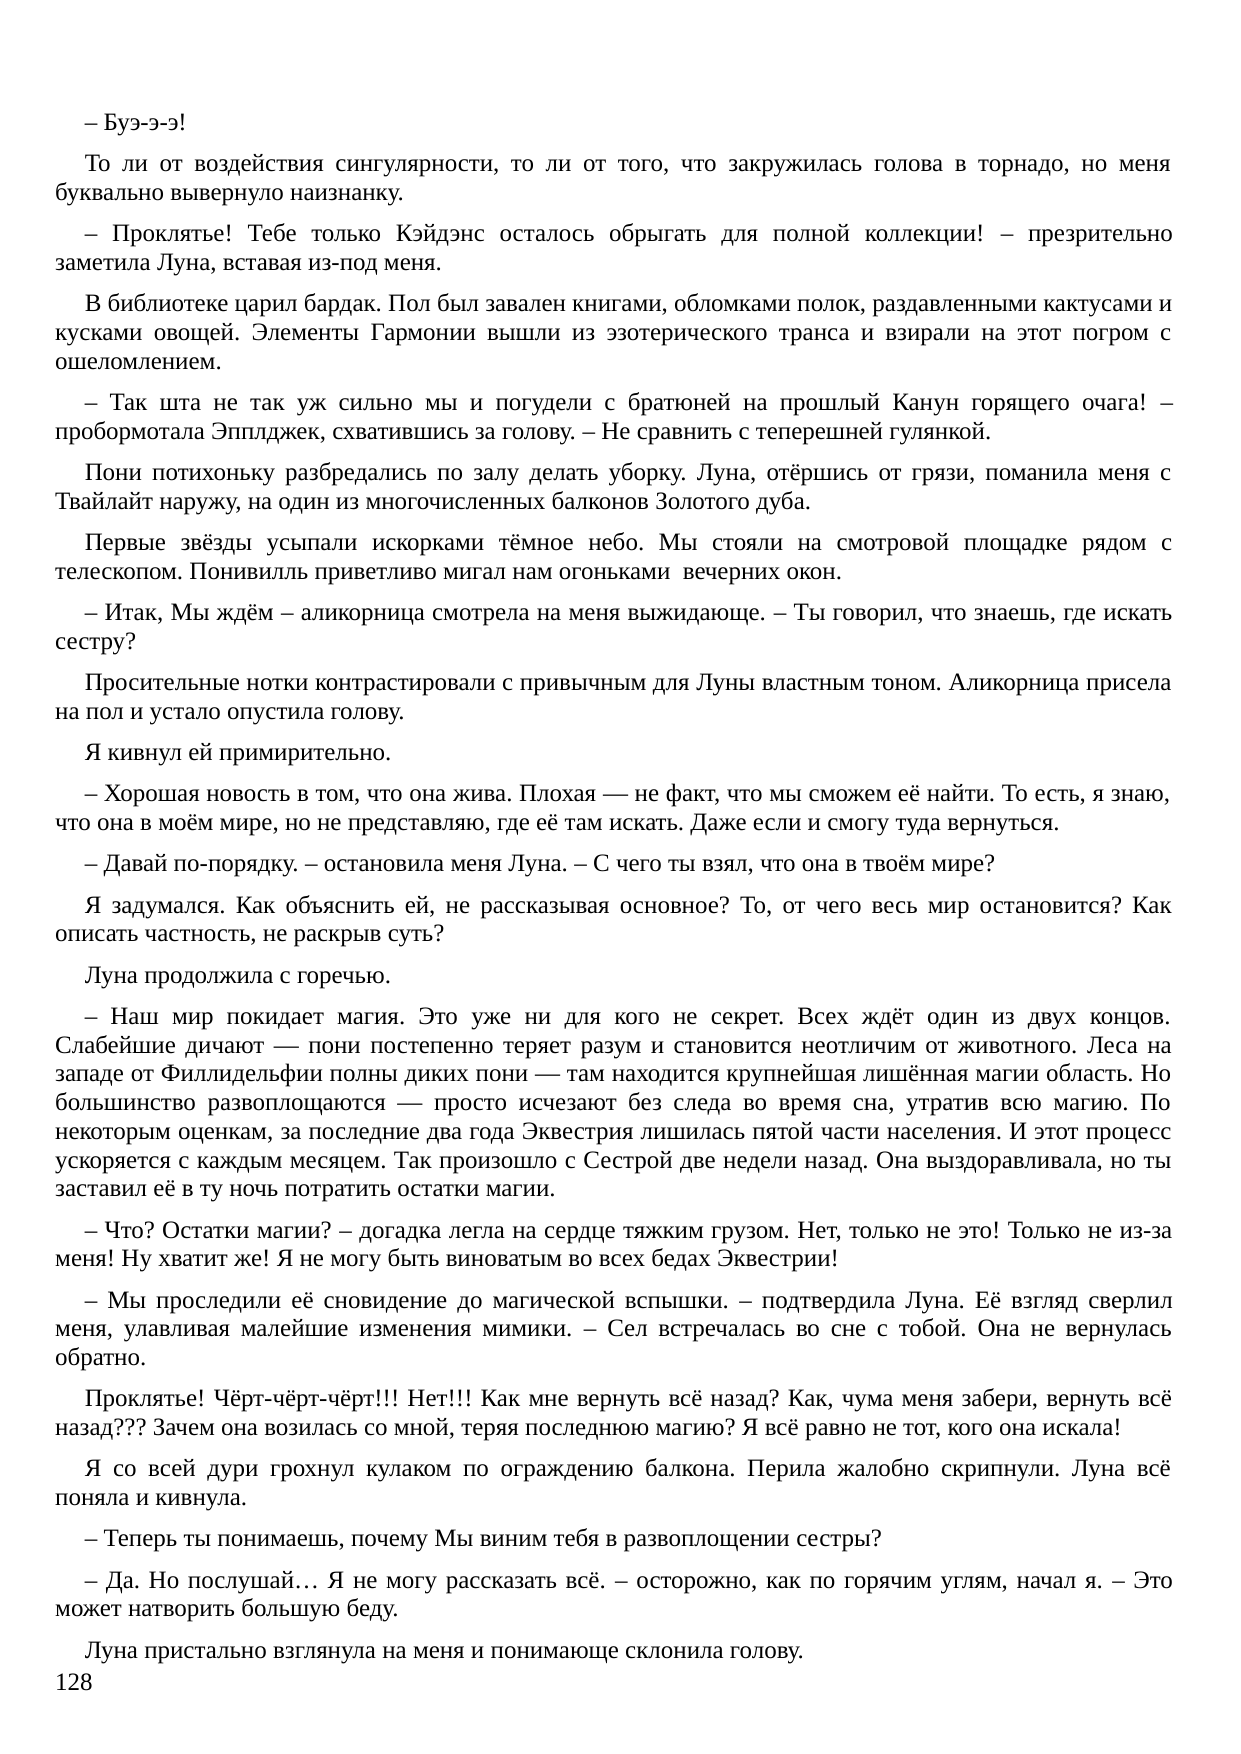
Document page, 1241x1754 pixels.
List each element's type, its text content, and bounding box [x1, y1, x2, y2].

text – Давай по-порядку. – остановила меня Луна. – С чего ты взял, что она в твоём мире? [55, 848, 1173, 877]
text Просительные нотки контрастировали с привычным для Луны властным тоном. Аликорница присела на пол и устало опустила голову. [55, 667, 1173, 725]
text – Хорошая новость в том, что она жива. Плохая — не факт, что мы сможем её найти. То есть, я знаю, что она в моём мире, но не представляю, где её там искать. Даже если и смогу туда вернуться. [55, 778, 1173, 836]
text – Буэ-э-э! [55, 107, 1173, 136]
text В библиотеке царил бардак. Пол был завален книгами, обломками полок, раздавленными кактусами и кусками овощей. Элементы Гармонии вышли из эзотерического транса и взирали на этот погром с ошеломлением. [55, 288, 1173, 375]
text Луна пристально взглянула на меня и понимающе склонила голову. [55, 1635, 1173, 1663]
text Пони потихоньку разбредались по залу делать уборку. Луна, отёршись от грязи, поманила меня с Твайлайт наружу, на один из многочисленных балконов Золотого дуба. [55, 457, 1173, 515]
text Я задумался. Как объяснить ей, не рассказывая основное? То, от чего весь мир остановится? Как описать частность, не раскрыв суть? [55, 890, 1173, 947]
text Я кивнул ей примирительно. [55, 737, 1173, 766]
text – Теперь ты понимаешь, почему Мы виним тебя в развоплощении сестры? [55, 1523, 1173, 1552]
text – Проклятье! Тебе только Кэйдэнс осталось обрыгать для полной коллекции! – презрительно заметила Луна, вставая из-под меня. [55, 218, 1173, 276]
text То ли от воздействия сингулярности, то ли от того, что закружилась голова в торнадо, но меня буквально вывернуло наизнанку. [55, 148, 1173, 206]
text – Что? Остатки магии? – догадка легла на сердце тяжким грузом. Нет, только не это! Только не из-за меня! Ну хватит же! Я не могу быть виноватым во всех бедах Эквестрии! [55, 1215, 1173, 1272]
text – Так шта не так уж сильно мы и погудели с братюней на прошлый Канун горящего очага! – пробормотала Эпплджек, схватившись за голову. – Не сравнить с теперешней гулянкой. [55, 387, 1173, 445]
text – Итак, Мы ждём – аликорница смотрела на меня выжидающе. – Ты говорил, что знаешь, где искать сестру? [55, 597, 1173, 655]
text – Наш мир покидает магия. Это уже ни для кого не секрет. Всех ждёт один из двух концов. Слабейшие дичают — пони постепенно теряет разум и становится неотличим от животного. Леса на западе от Филлидельфии полны диких пони — там находится крупнейшая лишённая магии область. Но большинство развоплощаются — просто исчезают без следа во время сна, утратив всю магию. По некоторым оценкам, за последние два года Эквестрия лишилась пятой части населения. И этот процесс ускоряется с каждым месяцем. Так произошло с Сестрой две недели назад. Она выздоравливала, но ты заставил её в ту ночь потратить остатки магии. [55, 1001, 1173, 1202]
text Проклятье! Чёрт-чёрт-чёрт!!! Нет!!! Как мне вернуть всё назад? Как, чума меня забери, вернуть всё назад??? Зачем она возилась со мной, теряя последнюю магию? Я всё равно не тот, кого она искала! [55, 1383, 1173, 1441]
text Я со всей дури грохнул кулаком по ограждению балкона. Перила жалобно скрипнули. Луна всё поняла и кивнула. [55, 1453, 1173, 1511]
text Первые звёзды усыпали искорками тёмное небо. Мы стояли на смотровой площадке рядом с телескопом. Понивилль приветливо мигал нам огоньками вечерних окон. [55, 527, 1173, 585]
text Луна продолжила с горечью. [55, 960, 1173, 988]
text – Да. Но послушай… Я не могу рассказать всё. – осторожно, как по горячим углям, начал я. – Это может натворить большую беду. [55, 1565, 1173, 1622]
text – Мы проследили её сновидение до магической вспышки. – подтвердила Луна. Её взгляд сверлил меня, улавливая малейшие изменения мимики. – Сел встречалась во сне с тобой. Она не вернулась обратно. [55, 1285, 1173, 1371]
